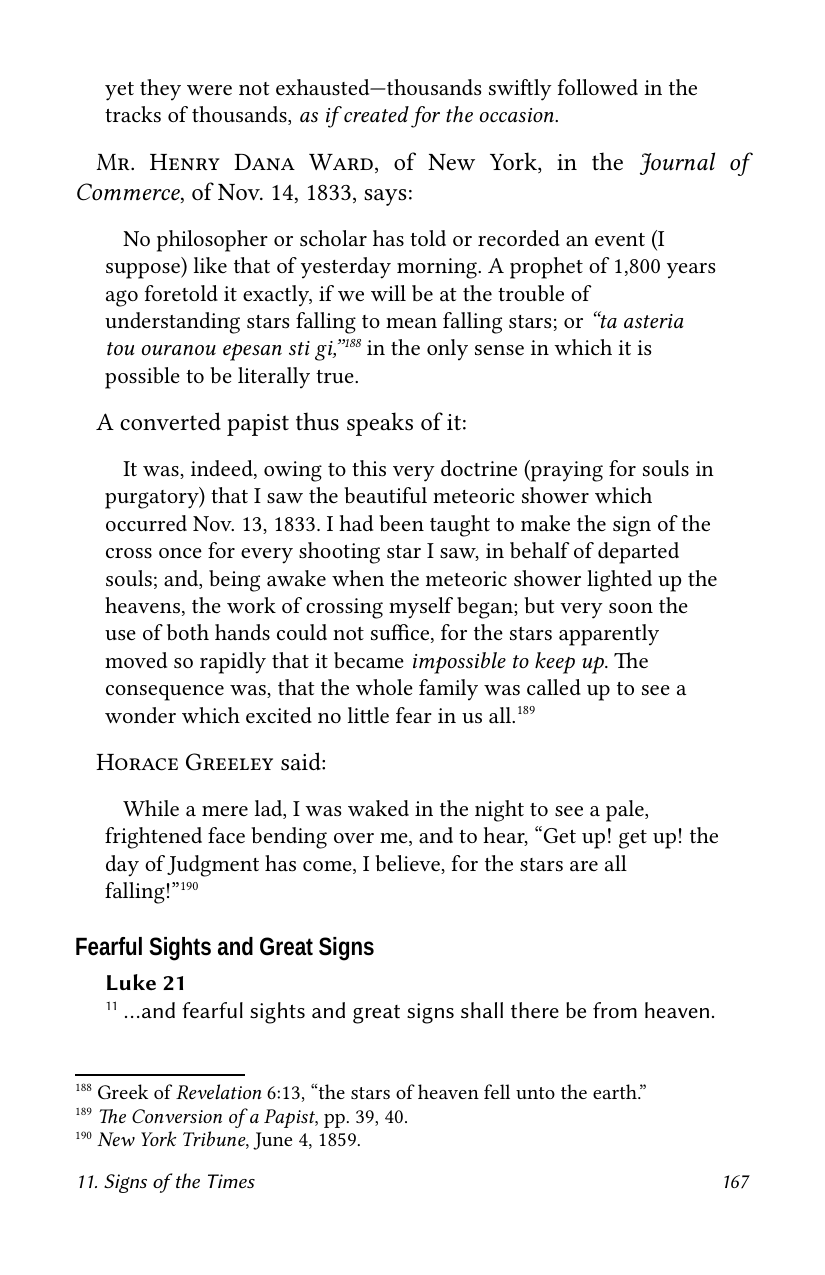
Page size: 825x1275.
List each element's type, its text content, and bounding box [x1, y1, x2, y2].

text A converted papist thus speaks of it: [75, 408, 750, 437]
text Greek of Revelation 6:13, “the stars of heaven fell unto the earth.” [75, 1081, 750, 1104]
text No philosopher or scholar has told or recorded an event (I suppose) like that of yesterday morning. A prophet of 1,800 years ago foretold it exactly, if we will be at the trouble of understanding stars falling to mean falling stars; or “ta asteria tou ouranou epesan sti gi,” in the only sense in which it is possible to be literally true. [105, 226, 720, 389]
text 11 ...and fearful sights and great signs shall there be from heaven. [105, 998, 720, 1024]
text Horace Greeley said: [75, 748, 750, 776]
text Mr. Henry Dana Ward, of New York, in the Journal of Commerce, of Nov. 14, 1833, says: [75, 148, 750, 206]
subtitle Fearful Sights and Great Signs [75, 932, 750, 961]
text While a mere lad, I was waked in the night to see a pale, frightened face bending over me, and to hear, “Get up! get up! the day of Judgment has come, I believe, for the stars are all falling!” [105, 796, 720, 904]
text New York Tribune, June 4, 1859. [75, 1128, 750, 1152]
text It was, indeed, owing to this very doctrine (praying for souls in purgatory) that I saw the beautiful meteoric shower which occurred Nov. 13, 1833. I had been taught to make the sign of the cross once for every shooting star I saw, in behalf of departed souls; and, being awake when the meteoric shower lighted up the heavens, the work of crossing myself began; but very soon the use of both hands could not suffice, for the stars apparently moved so rapidly that it became impossible to keep up. The consequence was, that the whole family was called up to see a wonder which excited no little fear in us all. [105, 456, 720, 729]
text The Conversion of a Papist, pp. 39, 40. [75, 1104, 750, 1128]
text yet they were not exhausted—thousands swiftly followed in the tracks of thousands, as if created for the occasion. [105, 75, 720, 128]
text Luke 21 [105, 970, 750, 996]
